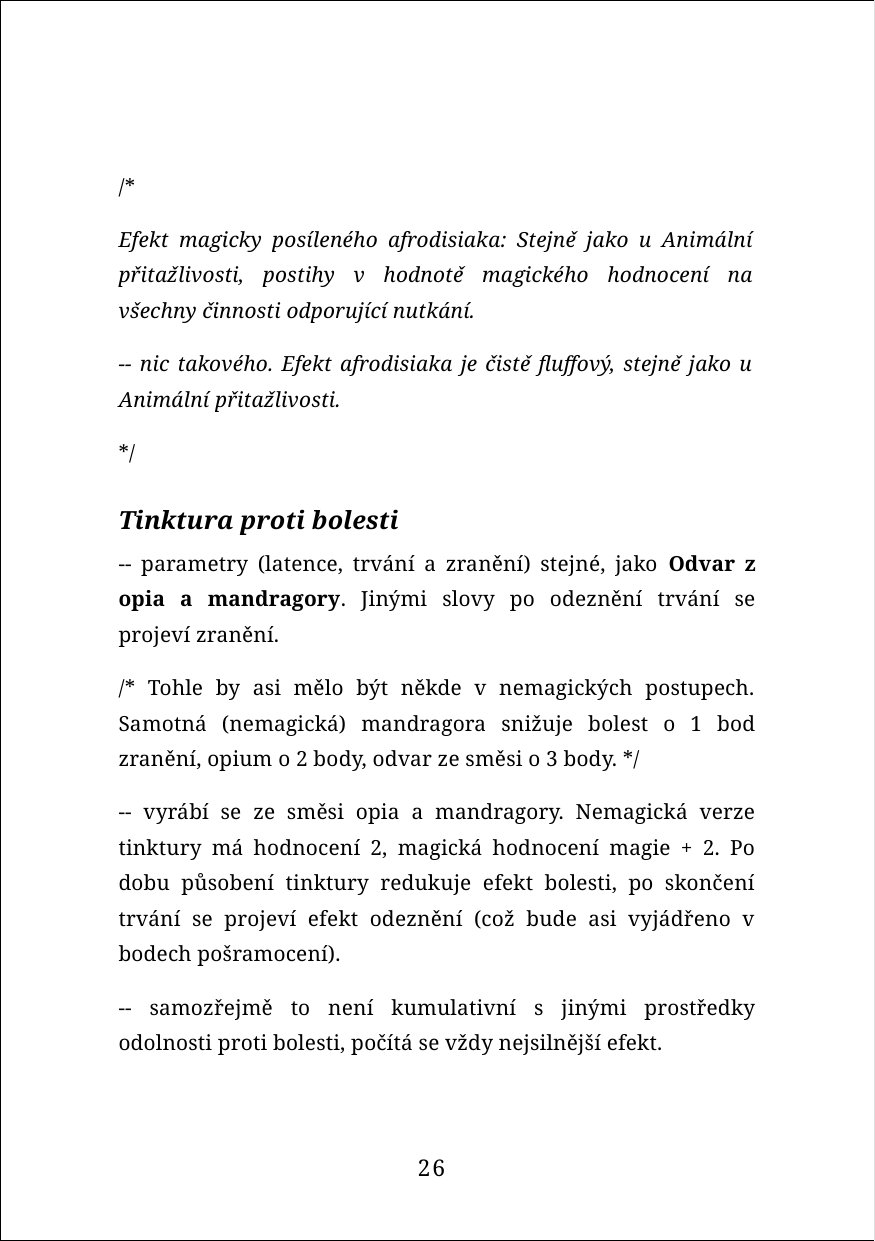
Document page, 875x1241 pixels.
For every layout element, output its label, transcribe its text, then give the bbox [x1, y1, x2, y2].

text -- parametry (latence, trvání a zranění) stejné, jako Odvar z opia a mandragory. Jinými slovy po odeznění trvání se projeví zranění. [118, 549, 756, 648]
text /* [118, 172, 756, 200]
text -- vyrábí se ze směsi opia a mandragory. Nemagická verze tinktury má hodnocení 2, magická hodnocení magie + 2. Po dobu působení tinktury redukuje efekt bolesti, po skončení trvání se projeví efekt odeznění (což bude asi vyjádřeno v bodech pošramocení). [118, 797, 756, 968]
text */ [118, 438, 756, 466]
text -- samozřejmě to není kumulativní s jinými prostředky odolnosti proti bolesti, počítá se vždy nejsilnější efekt. [118, 993, 756, 1057]
text Efekt magicky posíleného afrodisiaka: Stejně jako u Animální přitažlivosti, postihy v hodnotě magického hodnocení na všechny činnosti odporující nutkání. [118, 225, 756, 324]
text /* Tohle by asi mělo být někde v nemagických postupech. Samotná (nemagická) mandragora snižuje bolest o 1 bod zranění, opium o 2 body, odvar ze směsi o 3 body. */ [118, 673, 756, 773]
text -- nic takového. Efekt afrodisiaka je čistě fluffový, stejně jako u Animální přitažlivosti. [118, 349, 756, 413]
subtitle Tinktura proti bolesti [118, 503, 756, 537]
